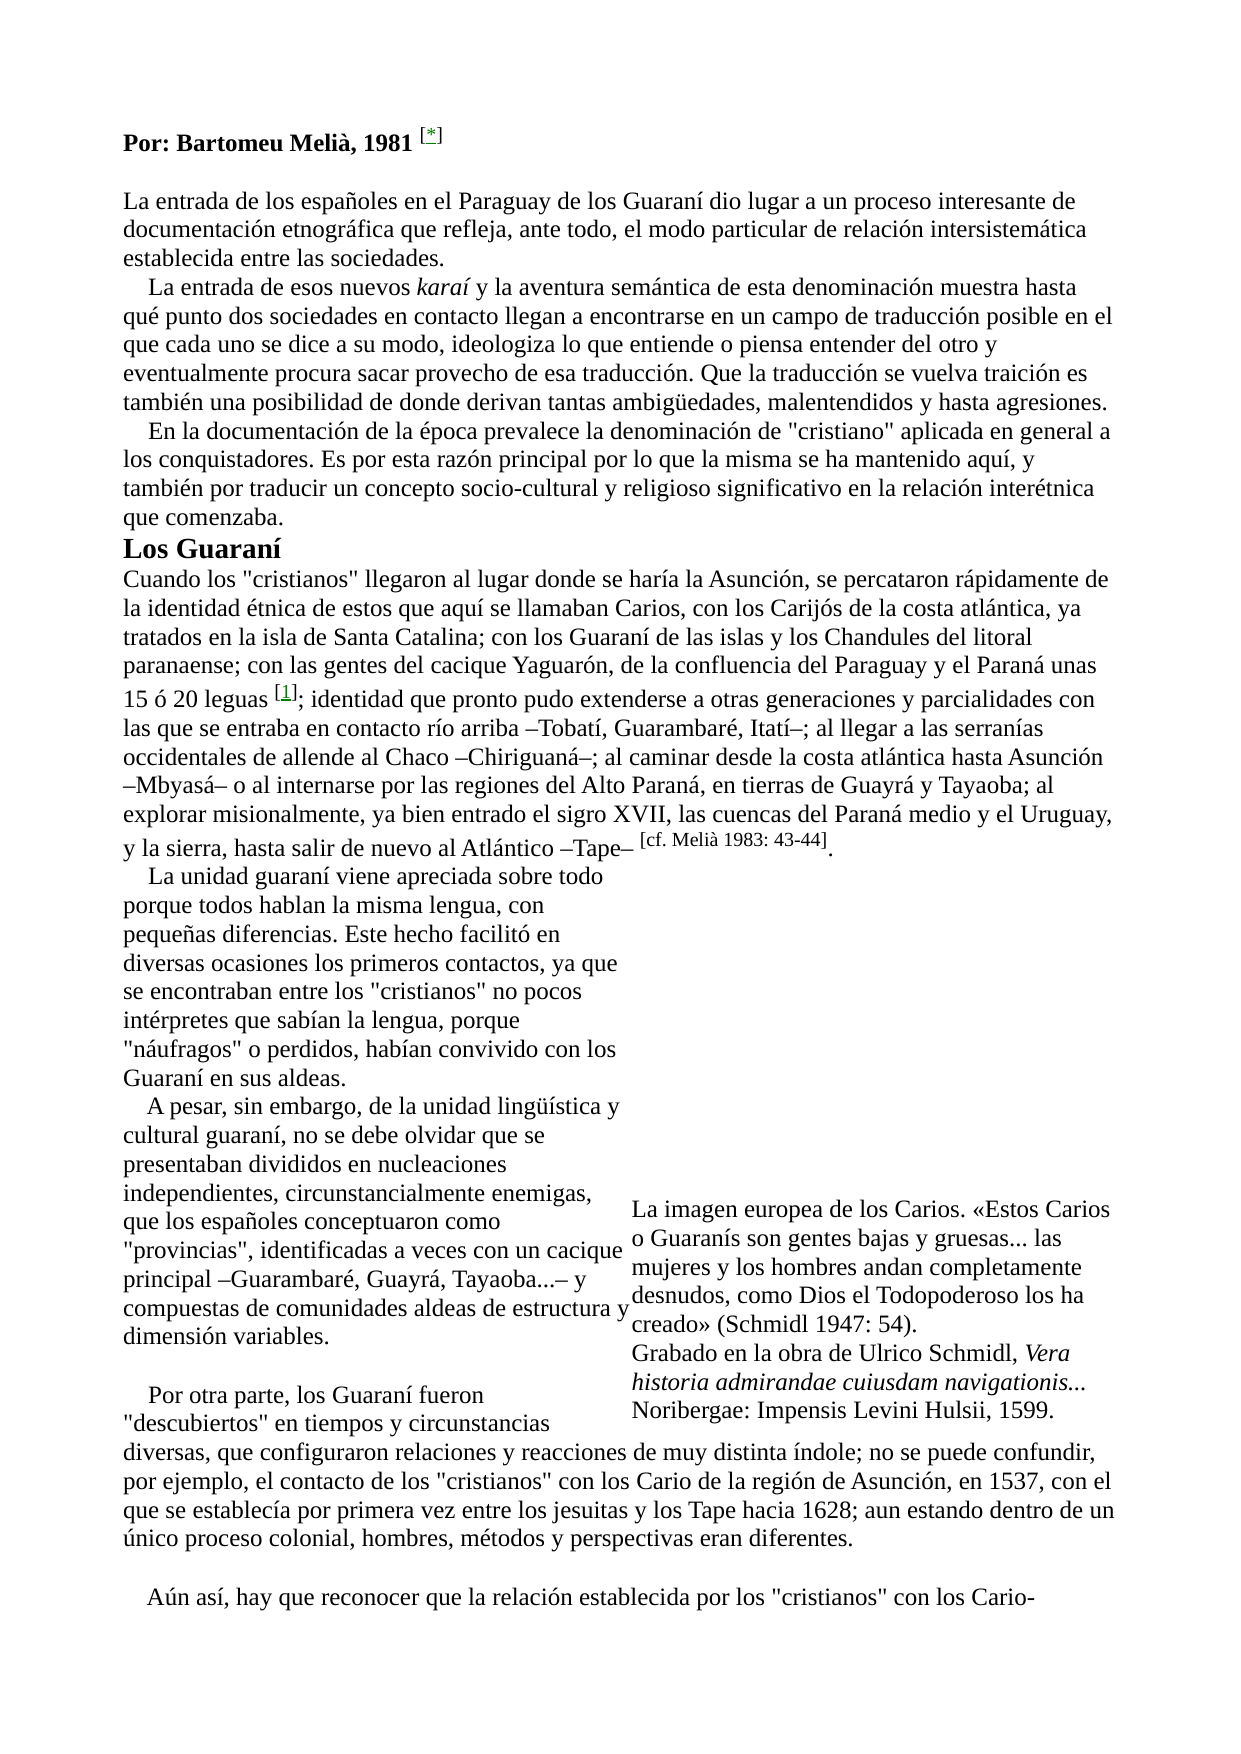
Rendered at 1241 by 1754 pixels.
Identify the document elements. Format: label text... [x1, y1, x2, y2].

table_cell La imagen europea de los Carios. «Estos Carios o Guaranís son gentes bajas y gruesas... las mujeres y los hombres andan completamente desnudos, como Dios el Todopoderoso los ha creado» (Schmidl 1947: 54). Grabado en la obra de Ulrico Schmidl, Vera historia admirandae cuiusdam navigationis... Noribergae: Impensis Levini Hulsii, 1599. [631, 1194, 1117, 1424]
table_header [631, 861, 1117, 1194]
table_header Por: Bartomeu Melià, 1981 [*] La entrada de los españoles en el Paraguay de los Guaraní dio lugar a un proceso interesante de documentación etnográfica que refleja, ante todo, el modo particular de relación intersistemática establecida entre las sociedades. La entrada de esos nuevos karaí y la aventura semántica de esta denominación muestra hasta qué punto dos sociedades en contacto llegan a encontrarse en un campo de traducción posible en el que cada uno se dice a su modo, ideologiza lo que entiende o piensa entender del otro y eventualmente procura sacar provecho de esa traducción. Que la traducción se vuelva traición es también una posibilidad de donde derivan tantas ambigüedades, malentendidos y hasta agresiones. En la documentación de la época prevalece la denominación de "cristiano" aplicada en general a los conquistadores. Es por esta razón principal por lo que la misma se ha mantenido aquí, y también por traducir un concepto socio-cultural y religioso significativo en la relación interétnica que comenzaba. Los Guaraní Cuando los "cristianos" llegaron al lugar donde se haría la Asunción, se percataron rápidamente de la identidad étnica de estos que aquí se llamaban Carios, con los Carijós de la costa atlántica, ya tratados en la isla de Santa Catalina; con los Guaraní de las islas y los Chandules del litoral paranaense; con las gentes del cacique Yaguarón, de la confluencia del Paraguay y el Paraná unas 15 ó 20 leguas [1]; identidad que pronto pudo extenderse a otras generaciones y parcialidades con las que se entraba en contacto río arriba –Tobatí, Guarambaré, Itatí–; al llegar a las serranías occidentales de allende al Chaco –Chiriguaná–; al caminar desde la costa atlántica hasta Asunción –Mbyasá– o al internarse por las regiones del Alto Paraná, en tierras de Guayrá y Tayaoba; al explorar misionalmente, ya bien entrado el sigro XVII, las cuencas del Paraná medio y el Uruguay, y la sierra, hasta salir de nuevo al Atlántico –Tape– [cf. Melià 1983: 43-44]. La unidad guaraní viene apreciada sobre todo porque todos hablan la misma lengua, con pequeñas diferencias. Este hecho facilitó en diversas ocasiones los primeros contactos, ya que se encontraban entre los "cristianos" no pocos intérpretes que sabían la lengua, porque "náufragos" o perdidos, habían convivido con los Guaraní en sus aldeas. A pesar, sin embargo, de la unidad lingüística y cultural guaraní, no se debe olvidar que se presentaban divididos en nucleaciones independientes, circunstancialmente enemigas, que los españoles conceptuaron como "provincias", identificadas a veces con un cacique principal –Guarambaré, Guayrá, Tayaoba...– y compuestas de comunidades aldeas de estructura y dimensión variables. Por otra parte, los Guaraní fueron "descubiertos" en tiempos y circunstancias diversas, que configuraron relaciones y reacciones de muy distinta índole; no se puede confundir, por ejemplo, el contacto de los "cristianos" con los Cario de la región de Asunción, en 1537, con el que se establecía por primera vez entre los jesuitas y los Tape hacia 1628; aun estando dentro de un único proceso colonial, hombres, métodos y perspectivas eran diferentes. Aún así, hay que reconocer que la relación establecida por los "cristianos" con los Cario- [118, 118, 1122, 1615]
